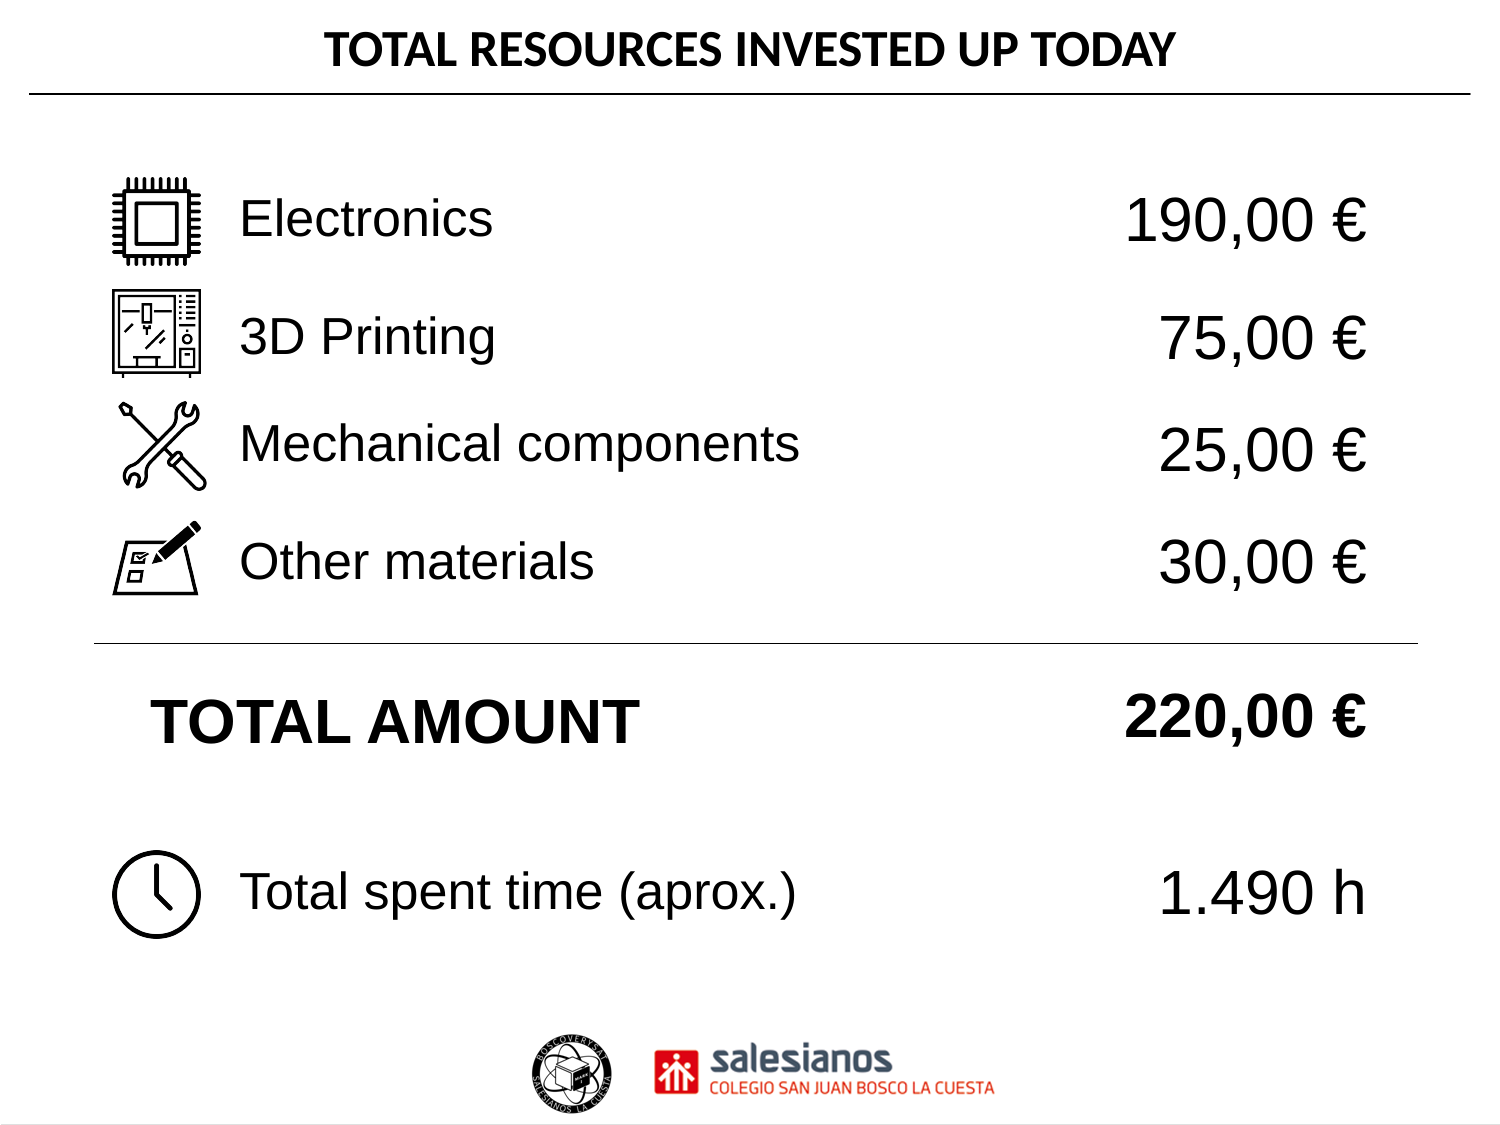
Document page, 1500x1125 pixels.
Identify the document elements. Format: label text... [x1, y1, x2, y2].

text_box TOTAL RESOURCES INVESTED UP TODAY [23, 7, 1477, 85]
text_box 1.490 h [673, 844, 1382, 935]
text_box Total spent time (aprox.) [224, 850, 934, 928]
text_box TOTAL AMOUNT [135, 673, 845, 763]
text_box 75,00 € [673, 289, 1382, 380]
text_box Other materials [224, 519, 934, 597]
text_box 220,00 € [673, 667, 1382, 758]
picture [0, 0, 1500, 1125]
text_box 3D Printing [224, 295, 934, 373]
text_box Mechanical components [224, 401, 934, 479]
text_box 25,00 € [673, 401, 1382, 492]
text_box 190,00 € [673, 171, 1382, 262]
text_box 30,00 € [673, 513, 1382, 604]
text_box Electronics [224, 177, 934, 255]
